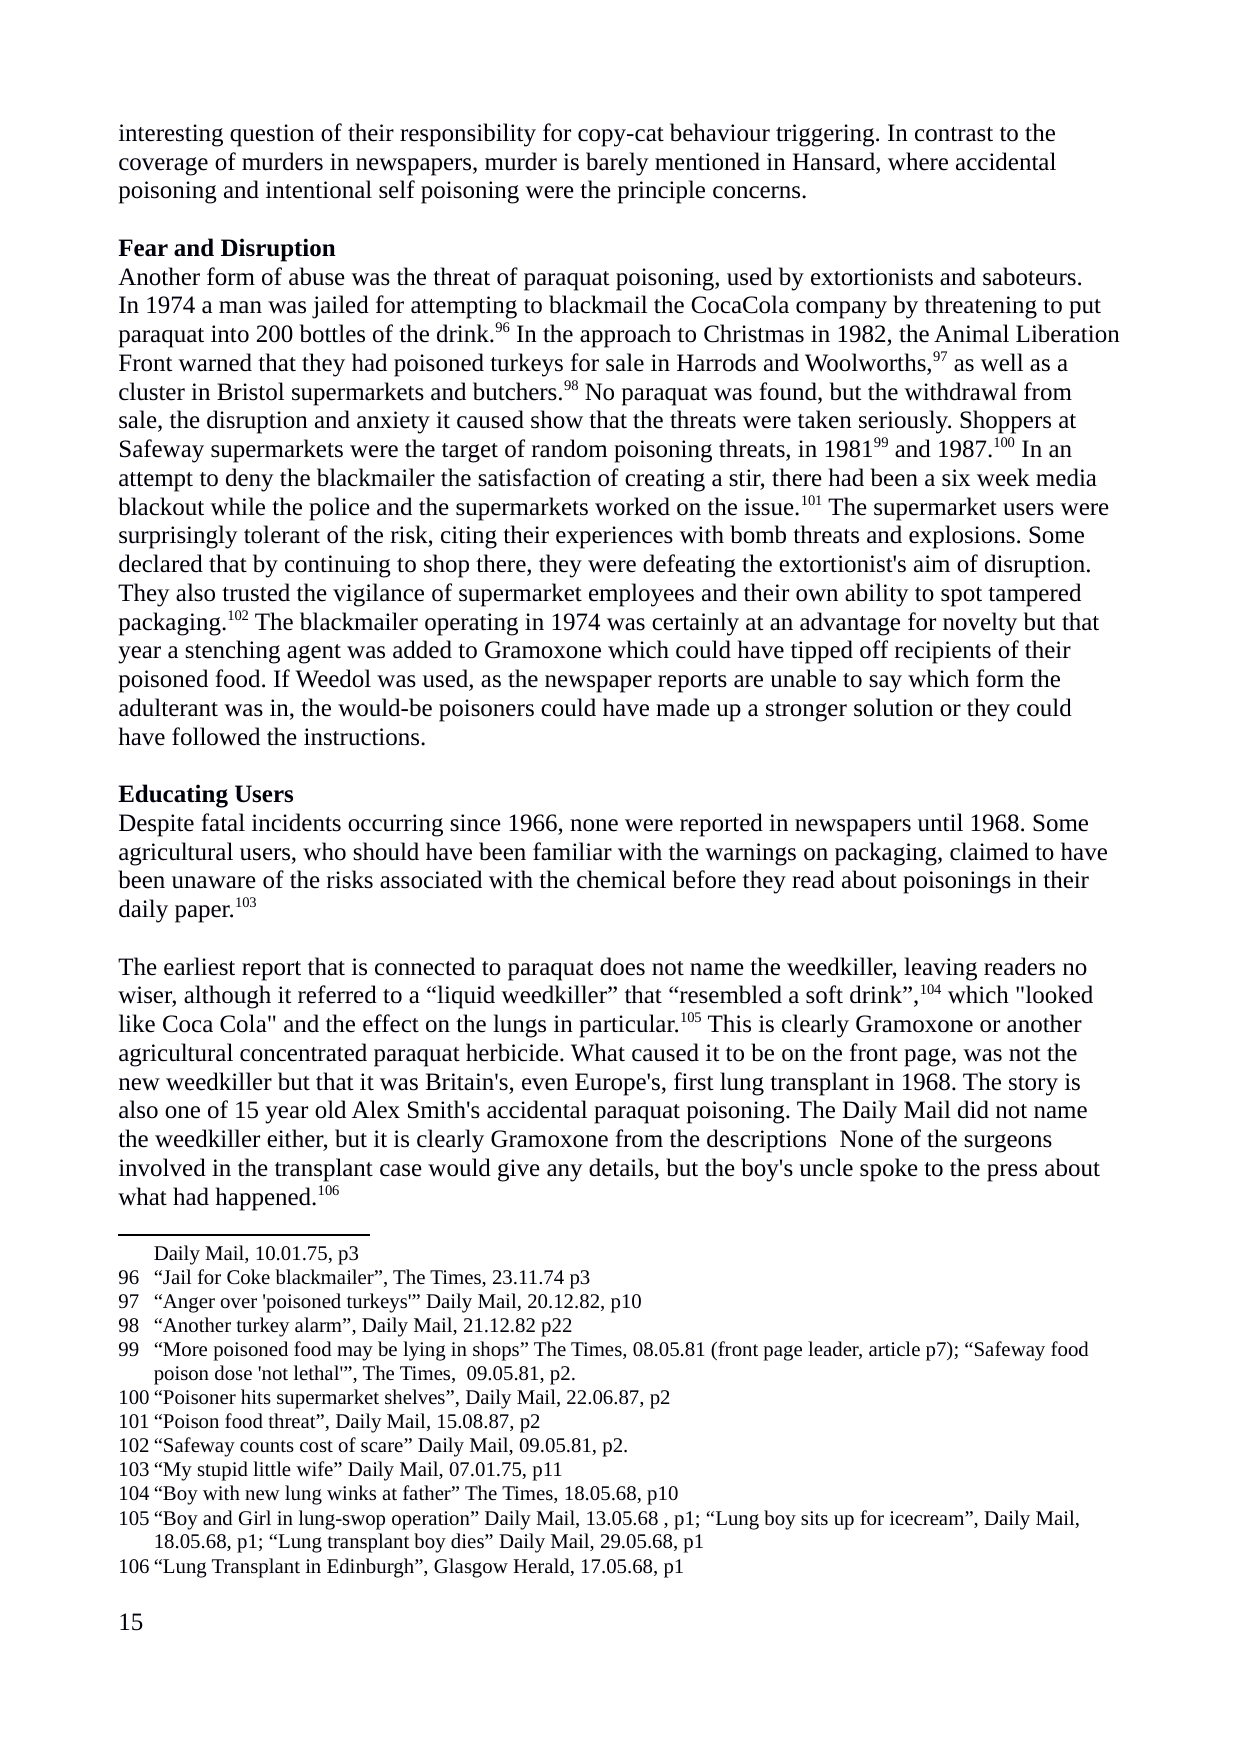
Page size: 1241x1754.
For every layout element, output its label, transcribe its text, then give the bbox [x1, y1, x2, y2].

text Another form of abuse was the threat of paraquat poisoning, used by extortionists and saboteurs. [118, 262, 1122, 291]
text “Lung Transplant in Edinburgh”, Glasgow Herald, 17.05.68, p1 [118, 1553, 1122, 1578]
text “Another turkey alarm”, Daily Mail, 21.12.82 p22 [118, 1313, 1122, 1337]
text “Boy and Girl in lung-swop operation” Daily Mail, 13.05.68 , p1; “Lung boy sits up for icecream”, Daily Mail, 18.05.68, p1; “Lung transplant boy dies” Daily Mail, 29.05.68, p1 [118, 1505, 1122, 1553]
text The earliest report that is connected to paraquat does not name the weedkiller, leaving readers no wiser, although it referred to a “liquid weedkiller” that “resembled a soft drink”, which "looked like Coca Cola" and the effect on the lungs in particular. This is clearly Gramoxone or another agricultural concentrated paraquat herbicide. What caused it to be on the front page, was not the new weedkiller but that it was Britain's, even Europe's, first lung transplant in 1968. The story is also one of 15 year old Alex Smith's accidental paraquat poisoning. The Daily Mail did not name the weedkiller either, but it is clearly Gramoxone from the descriptions None of the surgeons involved in the transplant case would give any details, but the boy's uncle spoke to the press about what had happened. [118, 952, 1122, 1211]
text Educating Users [118, 779, 1122, 808]
text “Boy with new lung winks at father” The Times, 18.05.68, p10 [118, 1481, 1122, 1505]
text “Safeway counts cost of scare” Daily Mail, 09.05.81, p2. [118, 1433, 1122, 1457]
text “My stupid little wife” Daily Mail, 07.01.75, p11 [118, 1457, 1122, 1481]
text “Jail for Coke blackmailer”, The Times, 23.11.74 p3 [118, 1265, 1122, 1289]
text “Anger over 'poisoned turkeys'” Daily Mail, 20.12.82, p10 [118, 1289, 1122, 1313]
text “Poisoner hits supermarket shelves”, Daily Mail, 22.06.87, p2 [118, 1385, 1122, 1409]
text Fear and Disruption [118, 233, 1122, 262]
text Despite fatal incidents occurring since 1966, none were reported in newspapers until 1968. Some agricultural users, who should have been familiar with the warnings on packaging, claimed to have been unaware of the risks associated with the chemical before they read about poisonings in their daily paper. [118, 808, 1122, 923]
text Daily Mail, 10.01.75, p3 [118, 1241, 1122, 1265]
text “Poison food threat”, Daily Mail, 15.08.87, p2 [118, 1409, 1122, 1433]
text In 1974 a man was jailed for attempting to blackmail the CocaCola company by threatening to put paraquat into 200 bottles of the drink. In the approach to Christmas in 1982, the Animal Liberation Front warned that they had poisoned turkeys for sale in Harrods and Woolworths, as well as a cluster in Bristol supermarkets and butchers. No paraquat was found, but the withdrawal from sale, the disruption and anxiety it caused show that the threats were taken seriously. Shoppers at Safeway supermarkets were the target of random poisoning threats, in 1981 and 1987. In an attempt to deny the blackmailer the satisfaction of creating a stir, there had been a six week media blackout while the police and the supermarkets worked on the issue. The supermarket users were surprisingly tolerant of the risk, citing their experiences with bomb threats and explosions. Some declared that by continuing to shop there, they were defeating the extortionist's aim of disruption. They also trusted the vigilance of supermarket employees and their own ability to spot tampered packaging. The blackmailer operating in 1974 was certainly at an advantage for novelty but that year a stenching agent was added to Gramoxone which could have tipped off recipients of their poisoned food. If Weedol was used, as the newspaper reports are unable to say which form the adulterant was in, the would-be poisoners could have made up a stronger solution or they could have followed the instructions. [118, 291, 1122, 751]
text “More poisoned food may be lying in shops” The Times, 08.05.81 (front page leader, article p7); “Safeway food poison dose 'not lethal'”, The Times, 09.05.81, p2. [118, 1337, 1122, 1385]
text interesting question of their responsibility for copy-cat behaviour triggering. In contrast to the coverage of murders in newspapers, murder is barely mentioned in Hansard, where accidental poisoning and intentional self poisoning were the principle concerns. [118, 118, 1122, 204]
